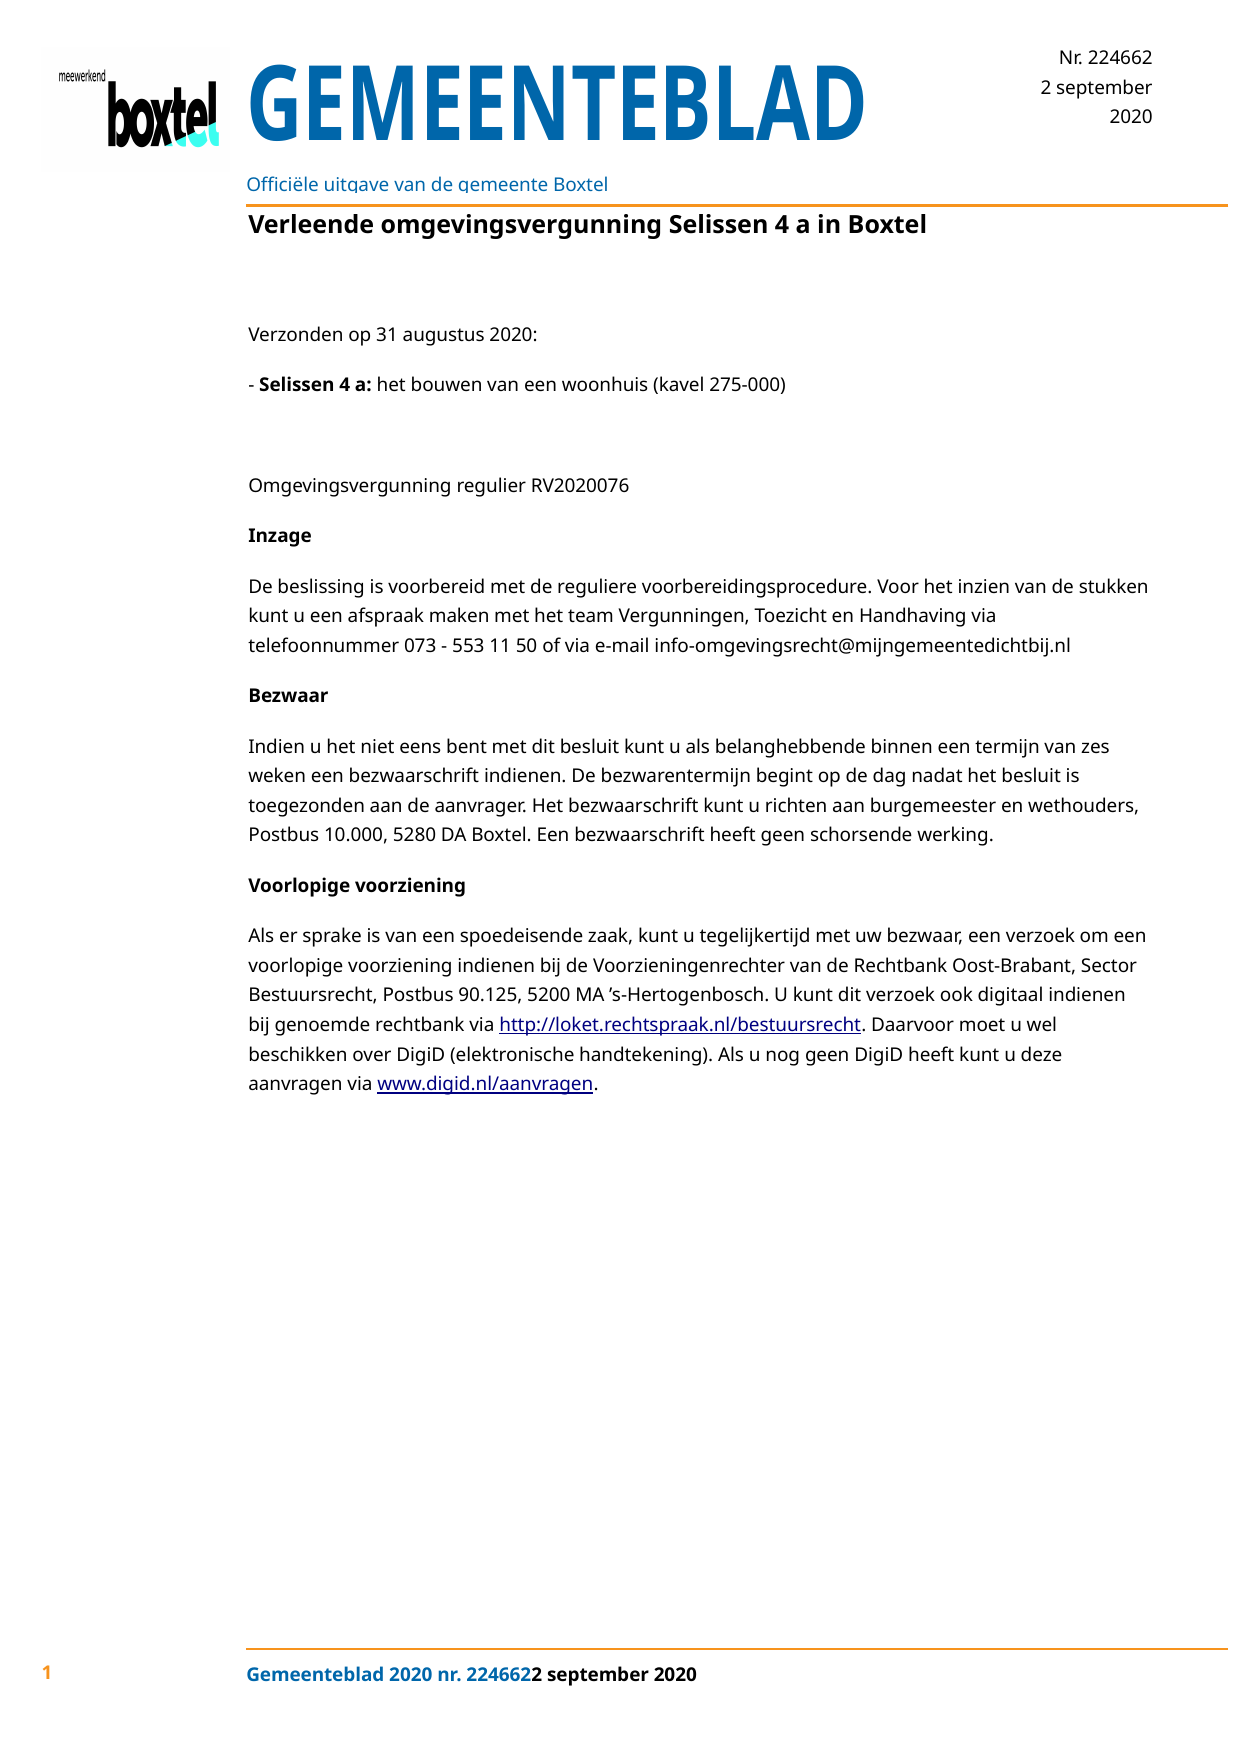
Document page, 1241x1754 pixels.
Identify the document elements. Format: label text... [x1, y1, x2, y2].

text - Selissen 4 a: het bouwen van een woonhuis (kavel 275-000) [248, 371, 1152, 397]
text Bezwaar [248, 682, 1152, 708]
text Inzage [248, 522, 1152, 548]
text Verzonden op 31 augustus 2020: [248, 321, 1152, 346]
text Verleende omgevingsvergunning Selissen 4 a in Boxtel [248, 207, 1152, 241]
text Omgevingsvergunning regulier RV2020076 [248, 472, 1152, 498]
text Indien u het niet eens bent met dit besluit kunt u als belanghebbende binnen een termijn van zes weken een bezwaarschrift indienen. De bezwarentermijn begint op de dag nadat het besluit is toegezonden aan de aanvrager. Het bezwaarschrift kunt u richten aan burgemeester en wethouders, Postbus 10.000, 5280 DA Boxtel. Een bezwaarschrift heeft geen schorsende werking. [248, 733, 1152, 847]
text Als er sprake is van een spoedeisende zaak, kunt u tegelijkertijd met uw bezwaar, een verzoek om een voorlopige voorziening indienen bij de Voorzieningenrechter van de Rechtbank Oost-Brabant, Sector Bestuursrecht, Postbus 90.125, 5200 MA ’s-Hertogenbosch. U kunt dit verzoek ook digitaal indienen bij genoemde rechtbank via http://loket.rechtspraak.nl/bestuursrecht. Daarvoor moet u wel beschikken over DigiD (elektronische handtekening). Als u nog geen DigiD heeft kunt u deze aanvragen via www.digid.nl/aanvragen. [248, 922, 1152, 1096]
picture [41, 47, 231, 172]
text Voorlopige voorziening [248, 872, 1152, 898]
text De beslissing is voorbereid met de reguliere voorbereidingsprocedure. Voor het inzien van de stukken kunt u een afspraak maken met het team Vergunningen, Toezicht en Handhaving via telefoonnummer 073 - 553 11 50 of via e-mail info-omgevingsrecht@mijngemeentedichtbij.nl [248, 573, 1152, 658]
